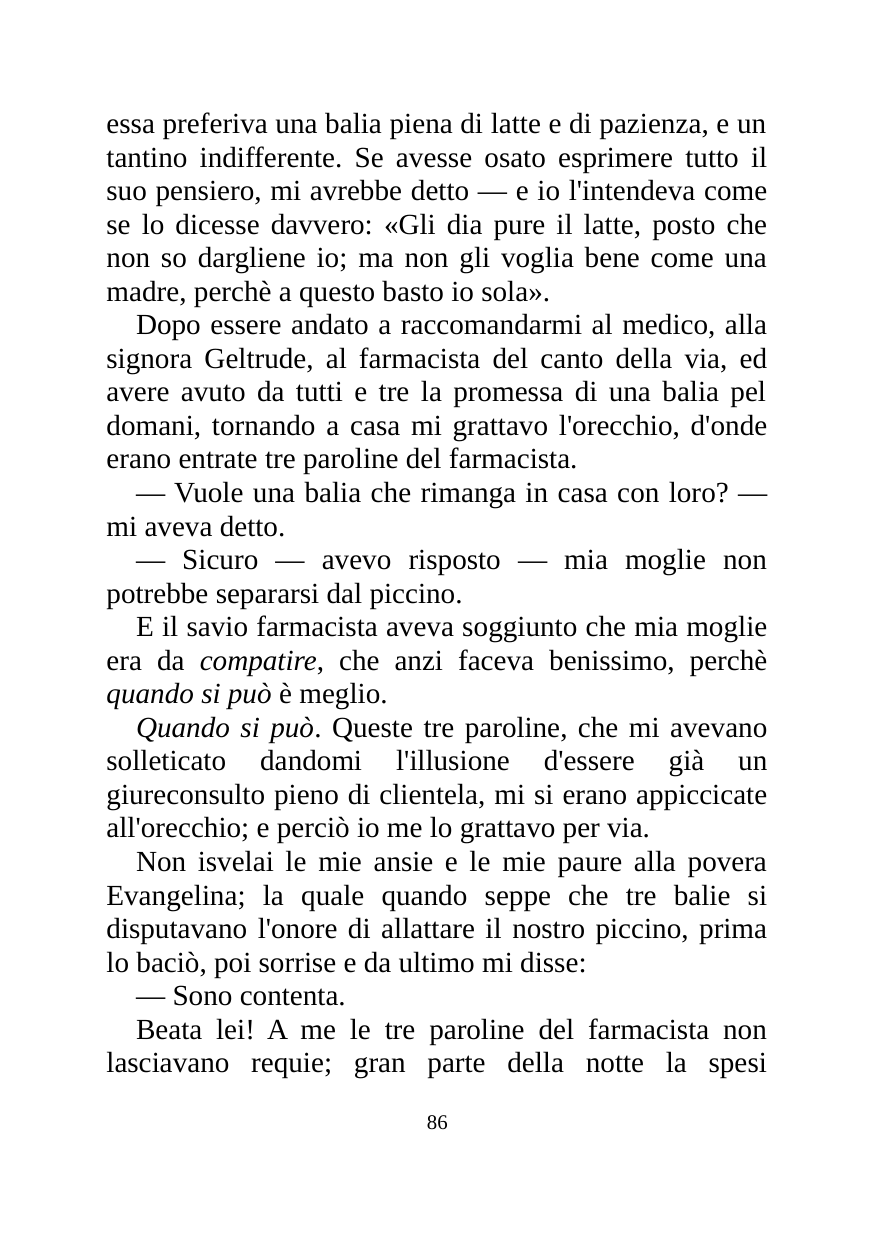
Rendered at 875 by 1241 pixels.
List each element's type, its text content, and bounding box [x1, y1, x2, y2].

text essa preferiva una balia piena di latte e di pazienza, e un tantino indifferente. Se avesse osato esprimere tutto il suo pensiero, mi avrebbe detto — e io l'intendeva come se lo dicesse davvero: «Gli dia pure il latte, posto che non so dargliene io; ma non gli voglia bene come una madre, perchè a questo basto io sola». [106, 106, 768, 307]
text — Sicuro — avevo risposto — mia moglie non potrebbe separarsi dal piccino. [106, 542, 768, 609]
text Non isvelai le mie ansie e le mie paure alla povera Evangelina; la quale quando seppe che tre balie si disputavano l'onore di allattare il nostro piccino, prima lo baciò, poi sorrise e da ultimo mi disse: [106, 844, 768, 978]
text E il savio farmacista aveva soggiunto che mia moglie era da compatire, che anzi faceva benissimo, perchè quando si può è meglio. [106, 609, 768, 710]
text Beata lei! A me le tre paroline del farmacista non lasciavano requie; gran parte della notte la spesi [106, 1012, 768, 1079]
text Quando si può. Queste tre paroline, che mi avevano solleticato dandomi l'illusione d'essere già un giureconsulto pieno di clientela, mi si erano appiccicate all'orecchio; e perciò io me lo grattavo per via. [106, 710, 768, 844]
text — Vuole una balia che rimanga in casa con loro? — mi aveva detto. [106, 475, 768, 542]
text — Sono contenta. [106, 978, 768, 1012]
text Dopo essere andato a raccomandarmi al medico, alla signora Geltrude, al farmacista del canto della via, ed avere avuto da tutti e tre la promessa di una balia pel domani, tornando a casa mi grattavo l'orecchio, d'onde erano entrate tre paroline del farmacista. [106, 307, 768, 475]
